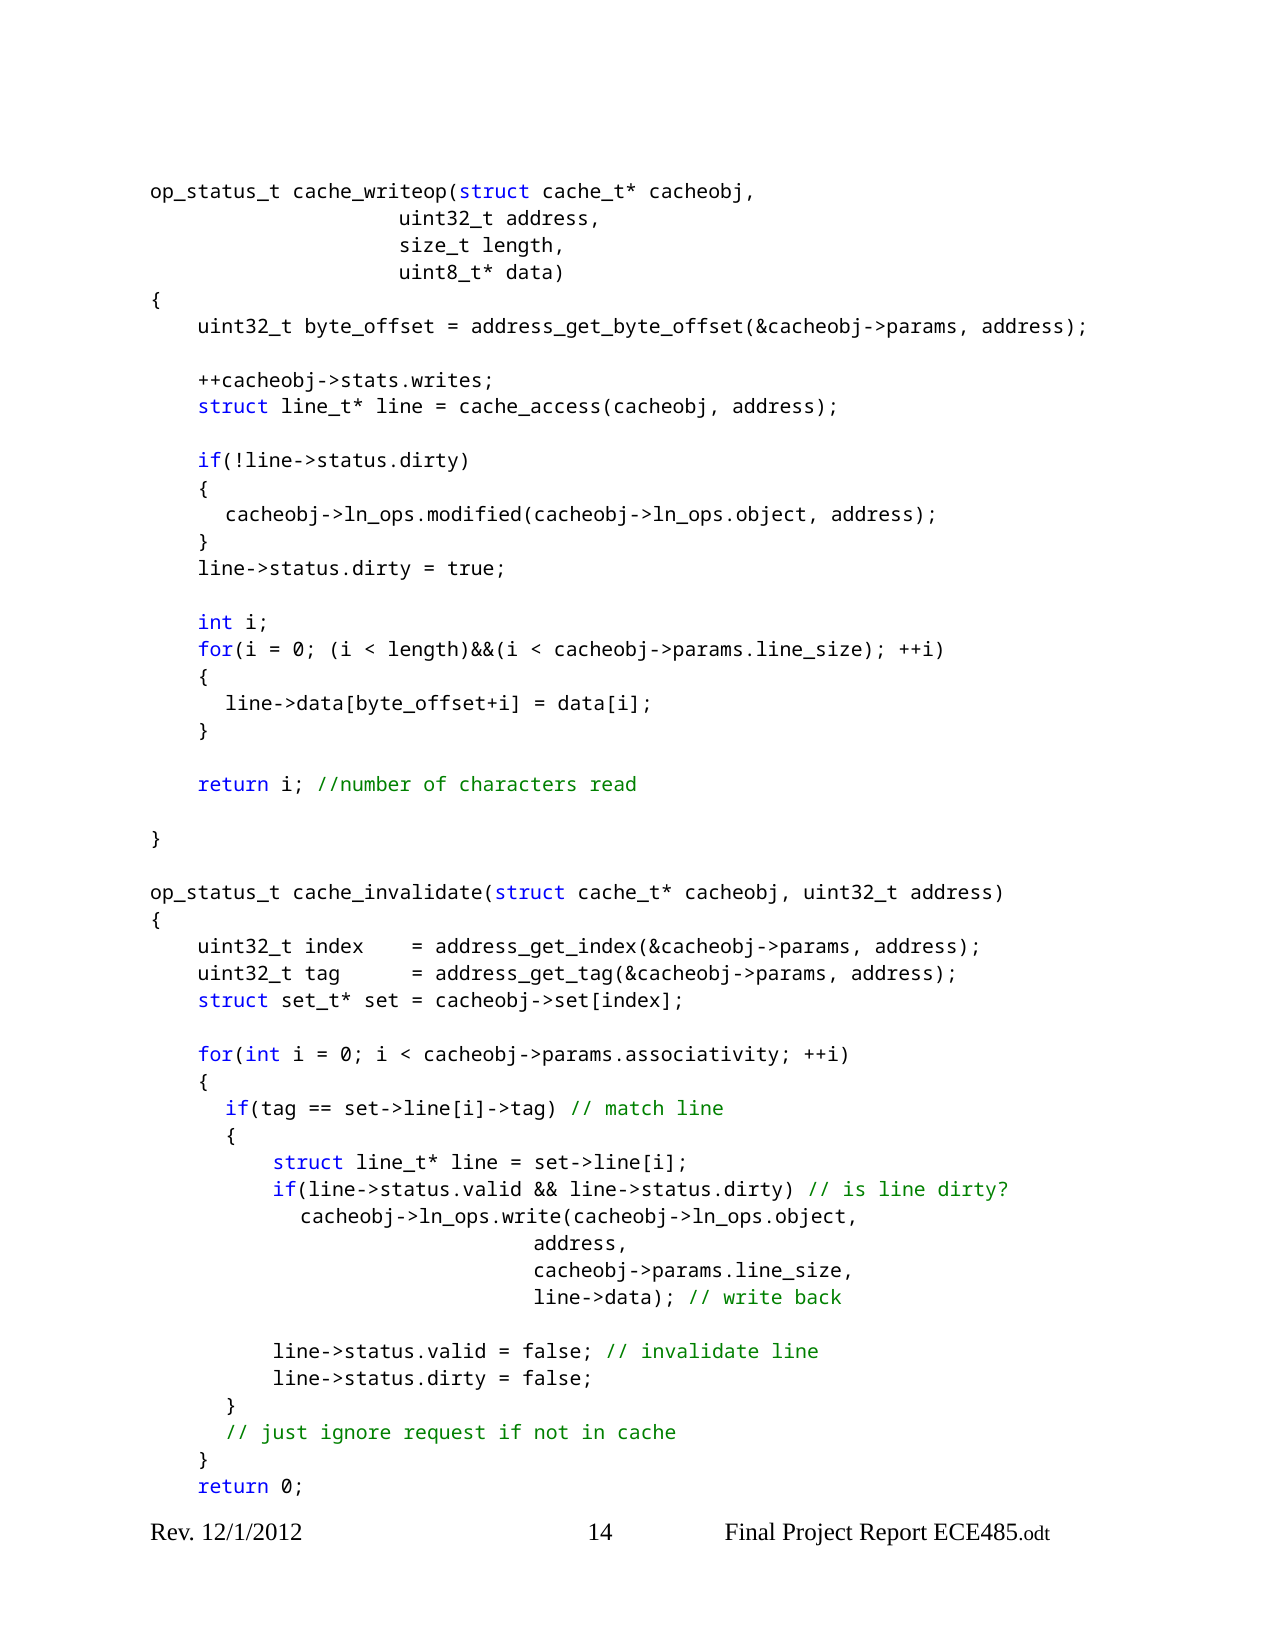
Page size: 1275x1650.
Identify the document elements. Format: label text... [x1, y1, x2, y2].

text for(int i = 0; i < cacheobj->params.associativity; ++i) [150, 1040, 1125, 1067]
text if(!line->status.dirty) [150, 447, 1125, 474]
text size_t length, [150, 231, 1125, 258]
text } [150, 717, 1125, 743]
text uint32_t byte_offset = address_get_byte_offset(&cacheobj->params, address); [150, 312, 1125, 339]
text { [150, 474, 1125, 501]
text cacheobj->ln_ops.write(cacheobj->ln_ops.object, [150, 1202, 1125, 1229]
text line->status.dirty = true; [150, 555, 1125, 582]
text return 0; [150, 1472, 1125, 1499]
text line->data[byte_offset+i] = data[i]; [150, 689, 1125, 717]
text } [150, 1391, 1125, 1418]
text uint32_t address, [150, 204, 1125, 231]
text struct line_t* line = cache_access(cacheobj, address); [150, 393, 1125, 420]
text cacheobj->ln_ops.modified(cacheobj->ln_ops.object, address); [150, 501, 1125, 528]
text for(i = 0; (i < length)&&(i < cacheobj->params.line_size); ++i) [150, 636, 1125, 663]
text if(line->status.valid && line->status.dirty) // is line dirty? [150, 1175, 1125, 1202]
text { [150, 663, 1125, 689]
text { [150, 1067, 1125, 1094]
text // just ignore request if not in cache [150, 1418, 1125, 1445]
text struct set_t* set = cacheobj->set[index]; [150, 986, 1125, 1013]
text struct line_t* line = set->line[i]; [150, 1148, 1125, 1175]
text } [150, 824, 1125, 851]
text if(tag == set->line[i]->tag) // match line [150, 1094, 1125, 1121]
text uint8_t* data) [150, 258, 1125, 285]
text op_status_t cache_writeop(struct cache_t* cacheobj, [150, 177, 1125, 204]
text { [150, 285, 1125, 312]
text int i; [150, 609, 1125, 636]
text line->data); // write back [150, 1283, 1125, 1310]
text line->status.valid = false; // invalidate line [150, 1337, 1125, 1364]
text line->status.dirty = false; [150, 1364, 1125, 1391]
text uint32_t index = address_get_index(&cacheobj->params, address); [150, 932, 1125, 959]
text ++cacheobj->stats.writes; [150, 366, 1125, 393]
text } [150, 528, 1125, 555]
text uint32_t tag = address_get_tag(&cacheobj->params, address); [150, 959, 1125, 986]
text { [150, 1121, 1125, 1148]
text op_status_t cache_invalidate(struct cache_t* cacheobj, uint32_t address) [150, 878, 1125, 905]
text } [150, 1445, 1125, 1472]
text cacheobj->params.line_size, [150, 1256, 1125, 1283]
text { [150, 905, 1125, 932]
text return i; //number of characters read [150, 771, 1125, 797]
text address, [150, 1229, 1125, 1256]
